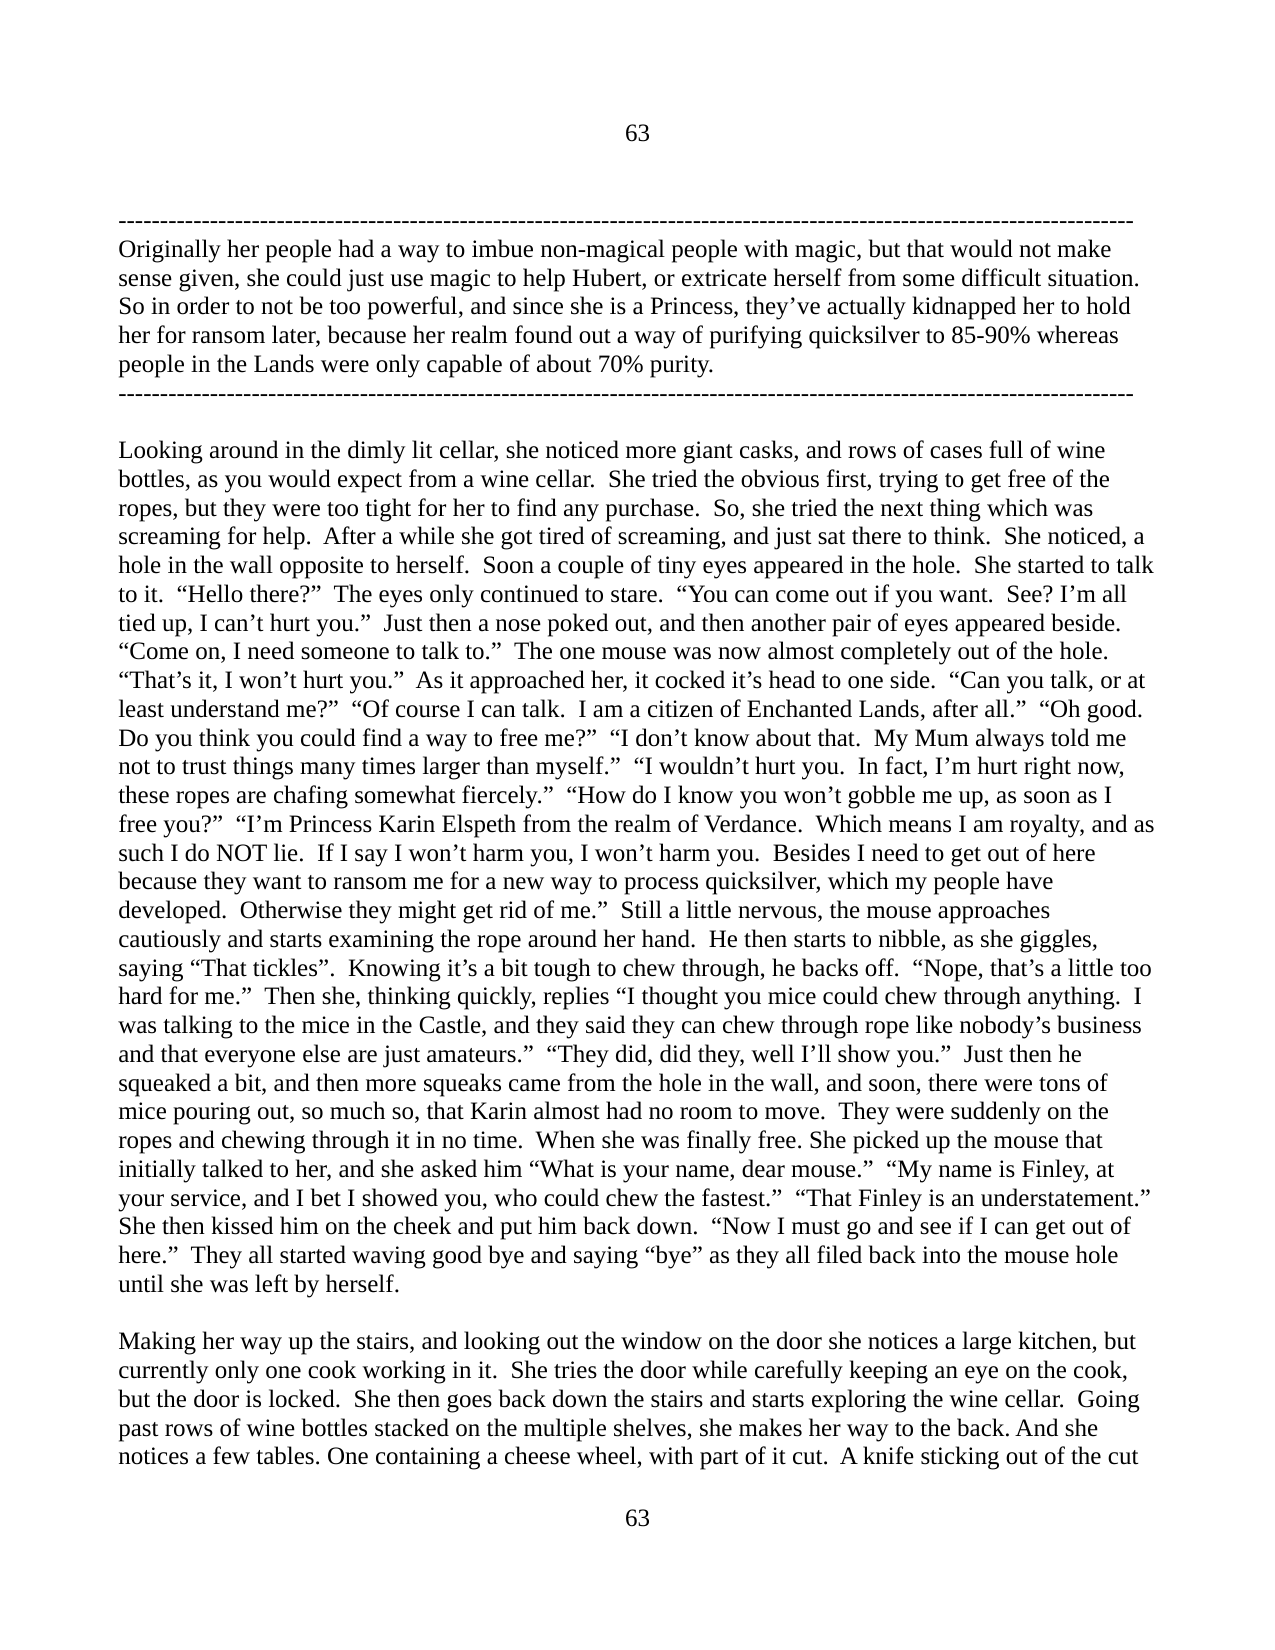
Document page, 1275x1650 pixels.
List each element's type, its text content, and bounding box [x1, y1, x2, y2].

text Making her way up the stairs, and looking out the window on the door she notices a large kitchen, but currently only one cook working in it. She tries the door while carefully keeping an eye on the cook, but the door is locked. She then goes back down the stairs and starts exploring the wine cellar. Going past rows of wine bottles stacked on the multiple shelves, she makes her way to the back. And she notices a few tables. One containing a cheese wheel, with part of it cut. A knife sticking out of the cut [118, 1326, 1157, 1470]
text -------------------------------------------------------------------------------------------------------------------------- [118, 205, 1157, 234]
text Originally her people had a way to imbue non-magical people with magic, but that would not make sense given, she could just use magic to help Hubert, or extricate herself from some difficult situation. So in order to not be too powerful, and since she is a Princess, they’ve actually kidnapped her to hold her for ransom later, because her realm found out a way of purifying quicksilver to 85-90% whereas people in the Lands were only capable of about 70% purity. [118, 234, 1157, 378]
text Looking around in the dimly lit cellar, she noticed more giant casks, and rows of cases full of wine bottles, as you would expect from a wine cellar. She tried the obvious first, trying to get free of the ropes, but they were too tight for her to find any purchase. So, she tried the next thing which was screaming for help. After a while she got tired of screaming, and just sat there to think. She noticed, a hole in the wall opposite to herself. Soon a couple of tiny eyes appeared in the hole. She started to talk to it. “Hello there?” The eyes only continued to stare. “You can come out if you want. See? I’m all tied up, I can’t hurt you.” Just then a nose poked out, and then another pair of eyes appeared beside. “Come on, I need someone to talk to.” The one mouse was now almost completely out of the hole. “That’s it, I won’t hurt you.” As it approached her, it cocked it’s head to one side. “Can you talk, or at least understand me?” “Of course I can talk. I am a citizen of Enchanted Lands, after all.” “Oh good. Do you think you could find a way to free me?” “I don’t know about that. My Mum always told me not to trust things many times larger than myself.” “I wouldn’t hurt you. In fact, I’m hurt right now, these ropes are chafing somewhat fiercely.” “How do I know you won’t gobble me up, as soon as I free you?” “I’m Princess Karin Elspeth from the realm of Verdance. Which means I am royalty, and as such I do NOT lie. If I say I won’t harm you, I won’t harm you. Besides I need to get out of here because they want to ransom me for a new way to process quicksilver, which my people have developed. Otherwise they might get rid of me.” Still a little nervous, the mouse approaches cautiously and starts examining the rope around her hand. He then starts to nibble, as she giggles, saying “That tickles”. Knowing it’s a bit tough to chew through, he backs off. “Nope, that’s a little too hard for me.” Then she, thinking quickly, replies “I thought you mice could chew through anything. I was talking to the mice in the Castle, and they said they can chew through rope like nobody’s business and that everyone else are just amateurs.” “They did, did they, well I’ll show you.” Just then he squeaked a bit, and then more squeaks came from the hole in the wall, and soon, there were tons of mice pouring out, so much so, that Karin almost had no room to move. They were suddenly on the ropes and chewing through it in no time. When she was finally free. She picked up the mouse that initially talked to her, and she asked him “What is your name, dear mouse.” “My name is Finley, at your service, and I bet I showed you, who could chew the fastest.” “That Finley is an understatement.” She then kissed him on the cheek and put him back down. “Now I must go and see if I can get out of here.” They all started waving good bye and saying “bye” as they all filed back into the mouse hole until she was left by herself. [118, 435, 1157, 1298]
text -------------------------------------------------------------------------------------------------------------------------- [118, 378, 1157, 406]
